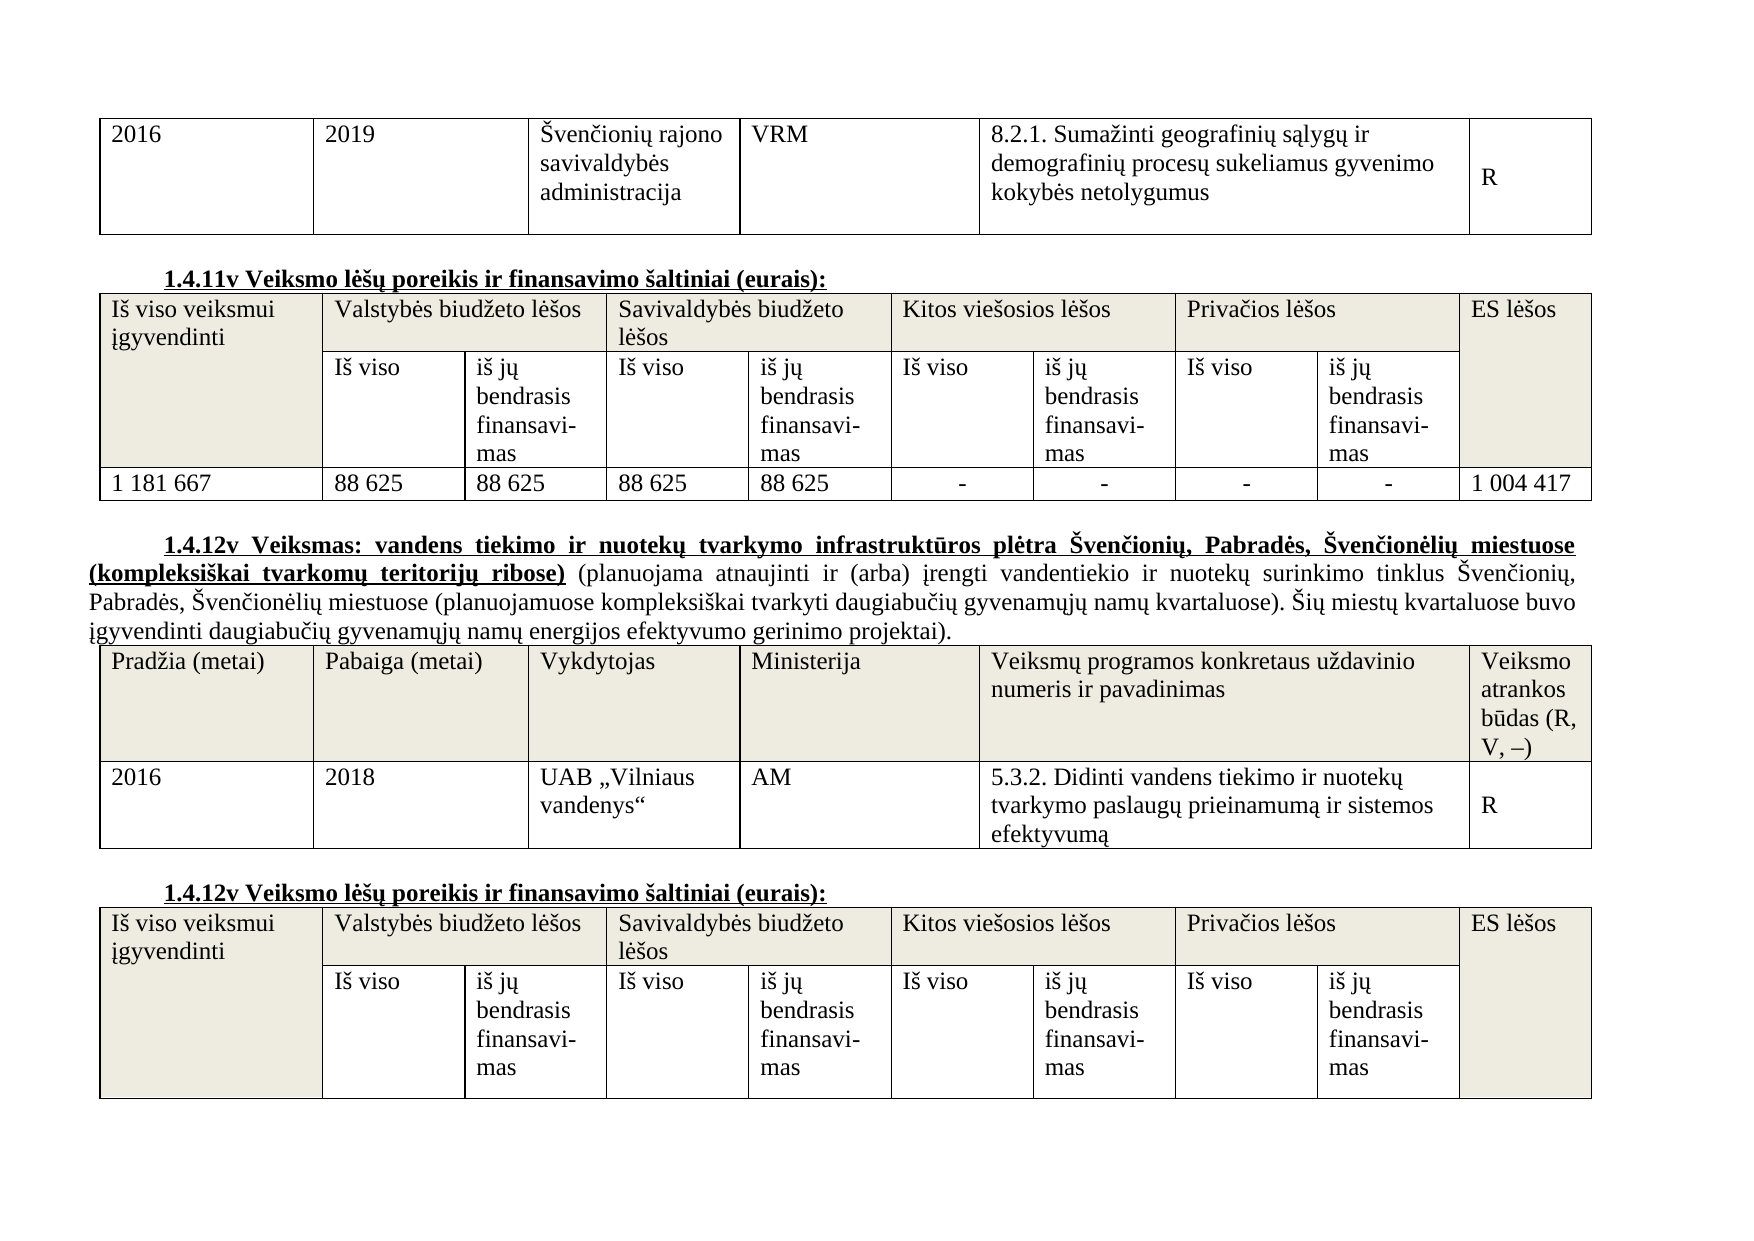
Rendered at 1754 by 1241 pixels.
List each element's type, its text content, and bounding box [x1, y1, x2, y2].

table_cell iš jų bendrasis finansavi- mas [749, 966, 891, 1097]
table_cell 2018 [314, 762, 528, 848]
table_cell Iš viso [323, 966, 464, 1097]
table_cell - [1318, 468, 1459, 500]
table_header Valstybės biudžeto lėšos [323, 908, 606, 965]
table_cell 88 625 [749, 468, 891, 500]
table_cell Iš viso [607, 966, 748, 1097]
table_cell - [1034, 468, 1175, 500]
table_cell 8.2.1. Sumažinti geografinių sąlygų ir demografinių procesų sukeliamus gyvenimo kokybės netolygumus [980, 119, 1469, 234]
table_cell Švenčionių rajono savivaldybės administracija [529, 119, 739, 234]
table_header Valstybės biudžeto lėšos [323, 294, 606, 351]
table_header Pabaiga (metai) [314, 646, 528, 761]
table_cell Iš viso [1176, 966, 1317, 1097]
table_header Kitos viešosios lėšos [892, 908, 1175, 965]
table_cell iš jų bendrasis finansavi- mas [1034, 352, 1175, 467]
table_cell 1 181 667 [101, 468, 322, 500]
text 1.4.11v Veiksmo lėšų poreikis ir finansavimo šaltiniai (eurais): [89, 264, 1577, 293]
table_header Vykdytojas [529, 646, 739, 761]
table_cell 88 625 [466, 468, 606, 500]
table_cell UAB „Vilniaus vandenys“ [529, 762, 739, 848]
table_cell Iš viso [892, 966, 1033, 1097]
table_cell 88 625 [323, 468, 464, 500]
table_header Savivaldybės biudžeto lėšos [607, 908, 891, 965]
table_header Privačios lėšos [1176, 908, 1459, 965]
table_cell Iš viso [607, 352, 748, 467]
table_header Privačios lėšos [1176, 294, 1459, 351]
table_header Iš viso veiksmui įgyvendinti [101, 294, 322, 467]
table_cell 2016 [101, 119, 313, 234]
table_cell 1 004 417 [1460, 468, 1591, 500]
table_cell Iš viso [323, 352, 464, 467]
table_cell iš jų bendrasis finansavi- mas [1318, 966, 1459, 1097]
table_cell iš jų bendrasis finansavi- mas [749, 352, 891, 467]
table_cell - [1176, 468, 1317, 500]
table_cell Iš viso [892, 352, 1033, 467]
table_cell AM [741, 762, 979, 848]
table_cell R [1470, 119, 1591, 234]
table_header Ministerija [741, 646, 979, 761]
table_cell iš jų bendrasis finansavi- mas [466, 352, 606, 467]
table_cell 2016 [101, 762, 313, 848]
table_cell VRM [741, 119, 979, 234]
table_header Veiksmo atrankos būdas (R, V, –) [1470, 646, 1591, 761]
table_cell - [892, 468, 1033, 500]
text 1.4.12v Veiksmas: vandens tiekimo ir nuotekų tvarkymo infrastruktūros plėtra Švenčionių, Pabradės, Švenčionėlių miestuose (kompleksiškai tvarkomų teritorijų ribose) (planuojama atnaujinti ir (arba) įrengti vandentiekio ir nuotekų surinkimo tinklus Švenčionių, Pabradės, Švenčionėlių miestuose (planuojamuose kompleksiškai tvarkyti daugiabučių gyvenamųjų namų kvartaluose). Šių miestų kvartaluose buvo įgyvendinti daugiabučių gyvenamųjų namų energijos efektyvumo gerinimo projektai). [89, 530, 1577, 645]
table_header Iš viso veiksmui įgyvendinti [101, 908, 322, 1097]
table_cell Iš viso [1176, 352, 1317, 467]
table_header Savivaldybės biudžeto lėšos [607, 294, 891, 351]
table_header Pradžia (metai) [101, 646, 313, 761]
table_header ES lėšos [1460, 294, 1591, 467]
table_header Kitos viešosios lėšos [892, 294, 1175, 351]
table_cell R [1470, 762, 1591, 848]
table_cell 88 625 [607, 468, 748, 500]
table_header ES lėšos [1460, 908, 1591, 1097]
table_cell 5.3.2. Didinti vandens tiekimo ir nuotekų tvarkymo paslaugų prieinamumą ir sistemos efektyvumą [980, 762, 1469, 848]
table_header Veiksmų programos konkretaus uždavinio numeris ir pavadinimas [980, 646, 1469, 761]
text 1.4.12v Veiksmo lėšų poreikis ir finansavimo šaltiniai (eurais): [89, 878, 1577, 907]
table_cell iš jų bendrasis finansavi- mas [1034, 966, 1175, 1097]
table_cell iš jų bendrasis finansavi- mas [466, 966, 606, 1097]
table_cell iš jų bendrasis finansavi- mas [1318, 352, 1459, 467]
table_cell 2019 [314, 119, 528, 234]
